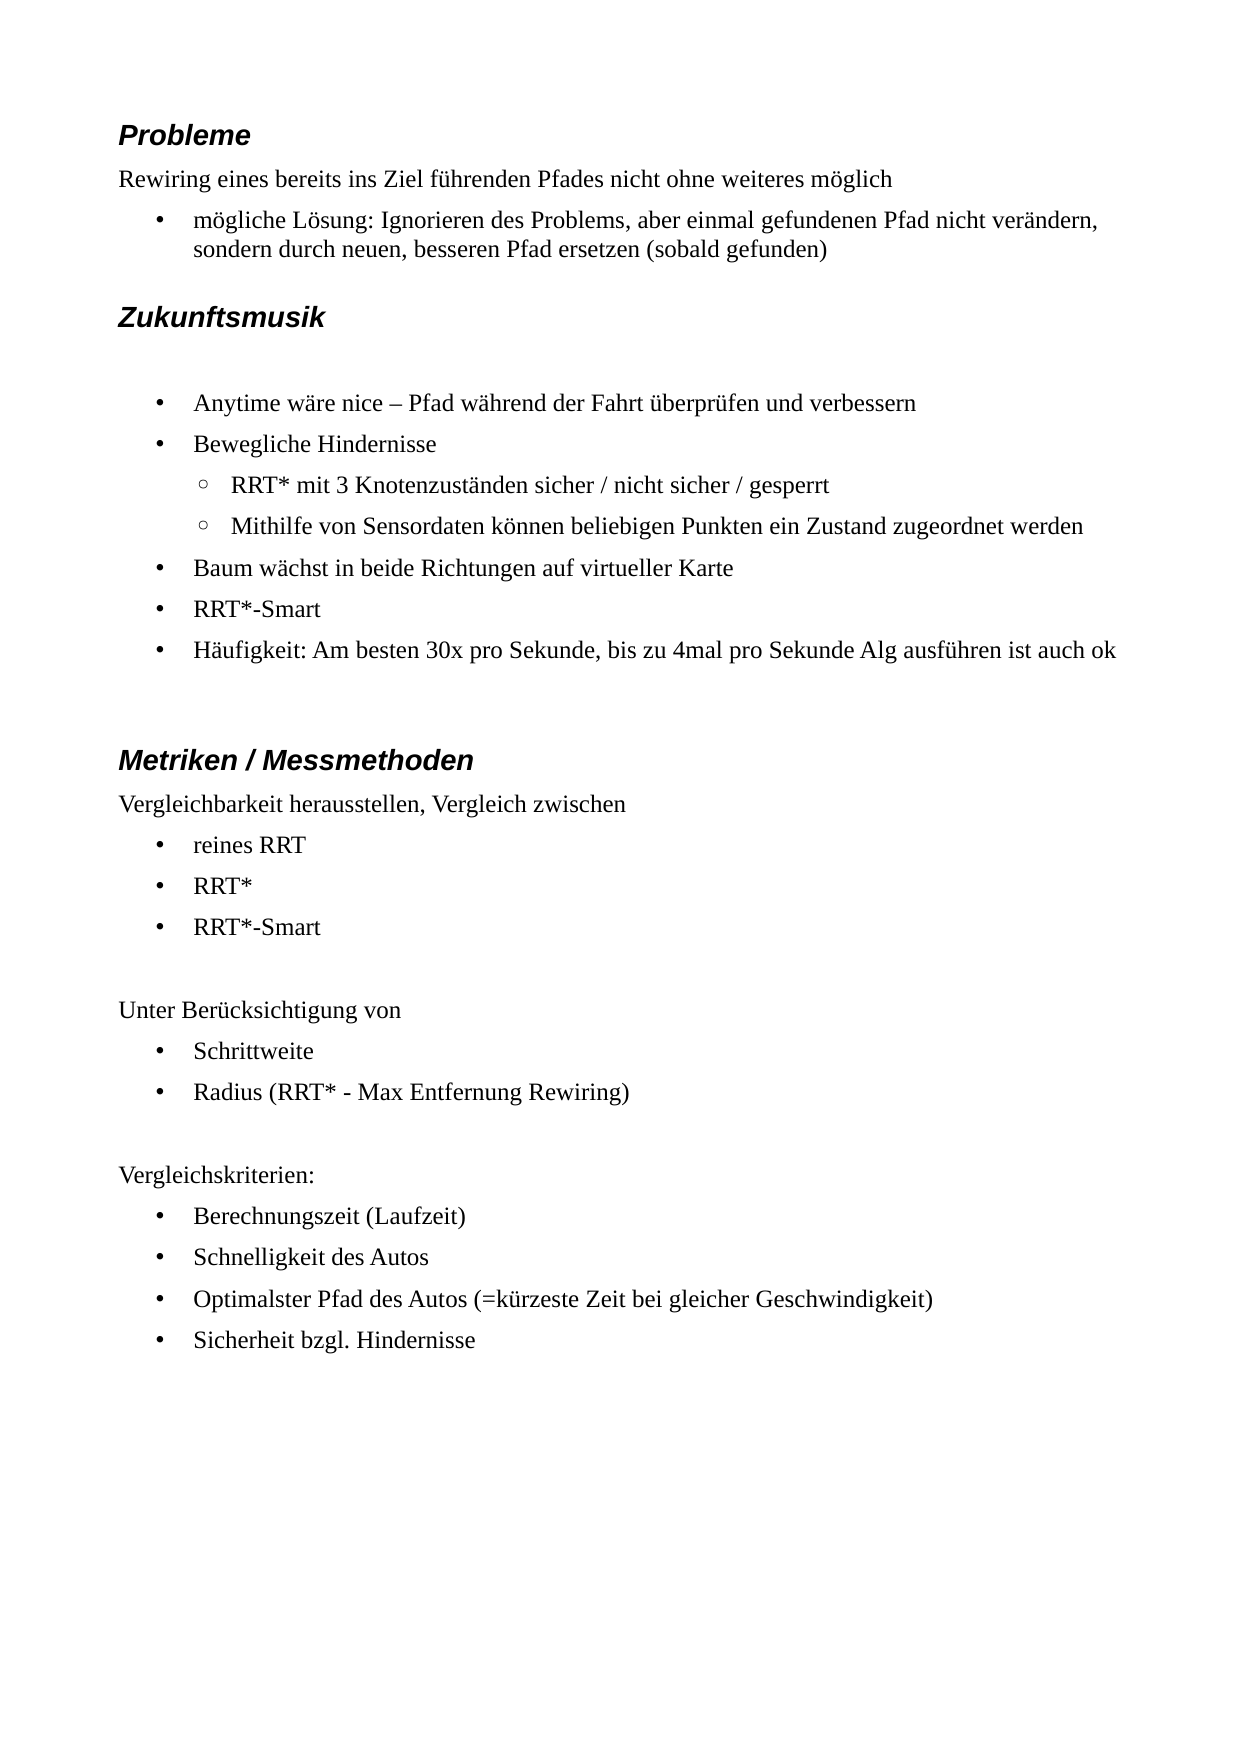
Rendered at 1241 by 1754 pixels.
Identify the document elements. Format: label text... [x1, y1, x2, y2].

text Unter Berücksichtigung von [118, 995, 1122, 1024]
list Bewegliche Hindernisse [156, 429, 1122, 458]
list RRT*-Smart [156, 912, 1122, 941]
subtitle Metriken / Messmethoden [118, 743, 1122, 776]
list Schrittweite [156, 1036, 1122, 1065]
subtitle Zukunftsmusik [118, 300, 1122, 334]
list Häufigkeit: Am besten 30x pro Sekunde, bis zu 4mal pro Sekunde Alg ausführen ist auch ok [156, 635, 1122, 664]
list Schnelligkeit des Autos [156, 1242, 1122, 1271]
list mögliche Lösung: Ignorieren des Problems, aber einmal gefundenen Pfad nicht verändern, sondern durch neuen, besseren Pfad ersetzen (sobald gefunden) [156, 205, 1122, 263]
subtitle Probleme [118, 118, 1122, 152]
list Radius (RRT* - Max Entfernung Rewiring) [156, 1077, 1122, 1106]
list reines RRT [156, 830, 1122, 859]
list Mithilfe von Sensordaten können beliebigen Punkten ein Zustand zugeordnet werden [193, 511, 1122, 540]
list RRT* [156, 871, 1122, 900]
list RRT*-Smart [156, 594, 1122, 623]
text Vergleichbarkeit herausstellen, Vergleich zwischen [118, 789, 1122, 817]
list Optimalster Pfad des Autos (=kürzeste Zeit bei gleicher Geschwindigkeit) [156, 1284, 1122, 1312]
list Berechnungszeit (Laufzeit) [156, 1201, 1122, 1230]
list Baum wächst in beide Richtungen auf virtueller Karte [156, 553, 1122, 581]
text Rewiring eines bereits ins Ziel führenden Pfades nicht ohne weiteres möglich [118, 164, 1122, 193]
list Anytime wäre nice – Pfad während der Fahrt überprüfen und verbessern [156, 388, 1122, 416]
list Sicherheit bzgl. Hindernisse [156, 1325, 1122, 1354]
list RRT* mit 3 Knotenzuständen sicher / nicht sicher / gesperrt [193, 470, 1122, 499]
text Vergleichskriterien: [118, 1160, 1122, 1189]
